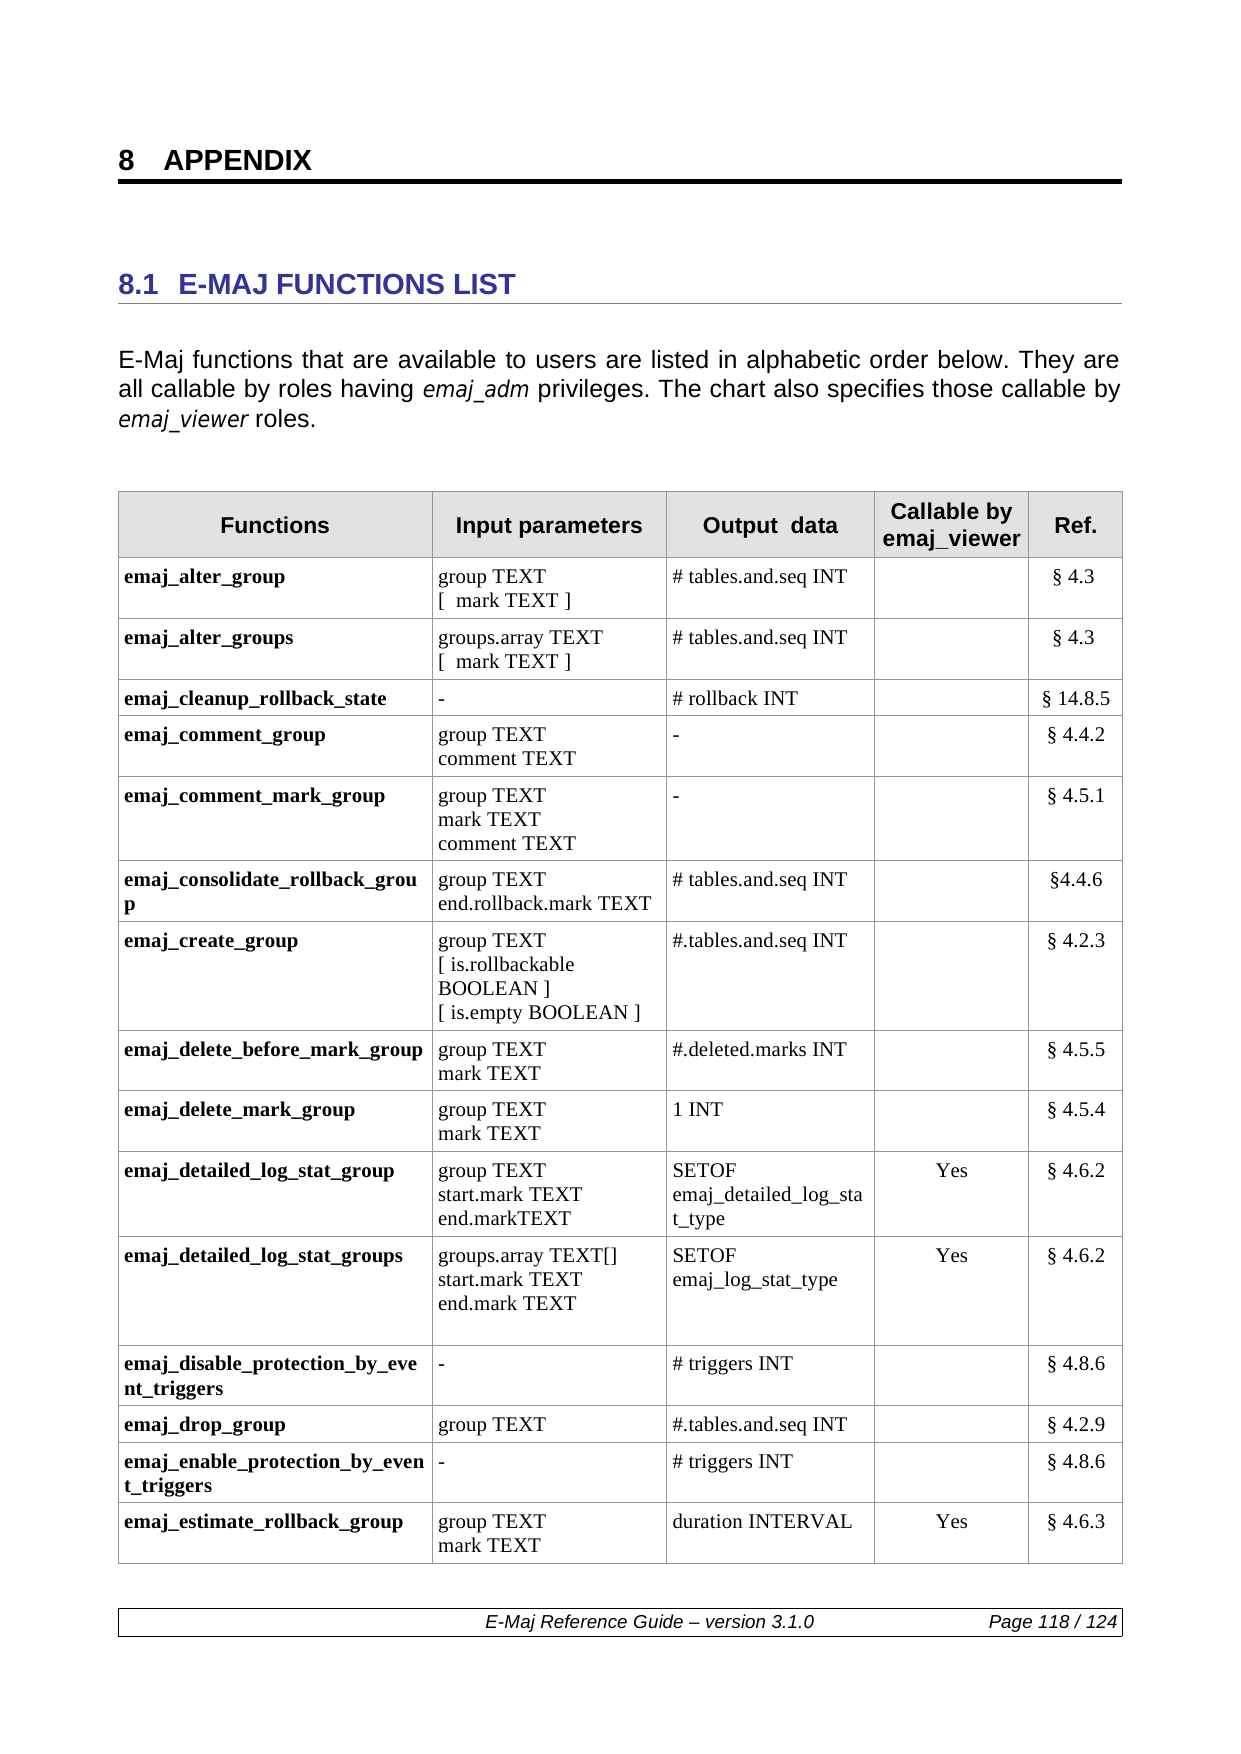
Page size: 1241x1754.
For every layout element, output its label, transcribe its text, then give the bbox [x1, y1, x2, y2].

table_cell § 4.6.3 [1029, 1503, 1122, 1563]
table_cell - [667, 716, 874, 776]
table_cell § 14.8.5 [1029, 680, 1122, 715]
table_cell emaj_cleanup_rollback_state [119, 680, 432, 715]
table_cell group TEXT mark TEXT [433, 1091, 666, 1151]
table_cell group TEXT mark TEXT comment TEXT [433, 777, 666, 860]
text E-Maj functions that are available to users are listed in alphabetic order below. They are all callable by roles having emaj_adm privileges. The chart also specifies those callable by emaj_viewer roles. [118, 345, 1122, 432]
table_cell § 4.8.6 [1029, 1443, 1122, 1502]
table_cell emaj_alter_groups [119, 619, 432, 678]
table_cell [875, 558, 1028, 618]
table_cell emaj_enable_protection_by_event_triggers [119, 1443, 432, 1502]
table_cell emaj_detailed_log_stat_group [119, 1152, 432, 1236]
table_cell group TEXT comment TEXT [433, 716, 666, 776]
table_cell group TEXT mark TEXT [433, 1503, 666, 1563]
table_cell [875, 1091, 1028, 1151]
table_cell # tables.and.seq INT [667, 861, 874, 921]
table_cell - [667, 777, 874, 860]
table_header Output data [667, 492, 874, 557]
table_cell [875, 680, 1028, 715]
table_cell #.tables.and.seq INT [667, 1406, 874, 1442]
table_cell emaj_drop_group [119, 1406, 432, 1442]
table_cell [875, 777, 1028, 860]
table_cell #.deleted.marks INT [667, 1031, 874, 1090]
table_cell [875, 619, 1028, 678]
table_cell § 4.2.9 [1029, 1406, 1122, 1442]
table_cell [875, 861, 1028, 921]
table_cell [875, 1443, 1028, 1502]
table_cell duration INTERVAL [667, 1503, 874, 1563]
table_cell - [433, 1346, 666, 1405]
table_cell § 4.4.2 [1029, 716, 1122, 776]
table_cell # tables.and.seq INT [667, 558, 874, 618]
table_cell emaj_detailed_log_stat_groups [119, 1237, 432, 1344]
table_cell group TEXT [ is.rollbackable BOOLEAN ] [ is.empty BOOLEAN ] [433, 922, 666, 1030]
table_cell § 4.8.6 [1029, 1346, 1122, 1405]
table_cell § 4.5.5 [1029, 1031, 1122, 1090]
table_cell emaj_consolidate_rollback_group [119, 861, 432, 921]
table_cell # triggers INT [667, 1443, 874, 1502]
table_cell groups.array TEXT[] start.mark TEXT end.mark TEXT [433, 1237, 666, 1344]
table_cell emaj_delete_mark_group [119, 1091, 432, 1151]
table_cell emaj_delete_before_mark_group [119, 1031, 432, 1090]
table_cell # tables.and.seq INT [667, 619, 874, 678]
table_cell [875, 1346, 1028, 1405]
table_cell emaj_disable_protection_by_event_triggers [119, 1346, 432, 1405]
table_cell §4.4.6 [1029, 861, 1122, 921]
table_cell § 4.6.2 [1029, 1237, 1122, 1344]
table_cell [875, 922, 1028, 1030]
table_cell [875, 1406, 1028, 1442]
table_cell § 4.5.4 [1029, 1091, 1122, 1151]
table_cell emaj_alter_group [119, 558, 432, 618]
table_cell group TEXT [433, 1406, 666, 1442]
subtitle Appendix [118, 143, 1122, 179]
table_cell Yes [875, 1503, 1028, 1563]
table_cell 1 INT [667, 1091, 874, 1151]
table_header Callable by emaj_viewer [875, 492, 1028, 557]
table_cell #.tables.and.seq INT [667, 922, 874, 1030]
table_cell group TEXT end.rollback.mark TEXT [433, 861, 666, 921]
table_cell Yes [875, 1237, 1028, 1344]
table_header Input parameters [433, 492, 666, 557]
table_cell group TEXT [ mark TEXT ] [433, 558, 666, 618]
table_cell § 4.5.1 [1029, 777, 1122, 860]
table_cell emaj_comment_mark_group [119, 777, 432, 860]
table_cell SETOF emaj_log_stat_type [667, 1237, 874, 1344]
table_cell § 4.3 [1029, 619, 1122, 678]
table_cell emaj_estimate_rollback_group [119, 1503, 432, 1563]
table_cell Yes [875, 1152, 1028, 1236]
table_cell [875, 1031, 1028, 1090]
table_cell § 4.6.2 [1029, 1152, 1122, 1236]
table_cell - [433, 1443, 666, 1502]
table_cell emaj_create_group [119, 922, 432, 1030]
table_cell emaj_comment_group [119, 716, 432, 776]
subtitle E-Maj functions list [118, 267, 1122, 303]
table_cell # rollback INT [667, 680, 874, 715]
table_header Functions [119, 492, 432, 557]
table_cell - [433, 680, 666, 715]
table_cell group TEXT start.mark TEXT end.markTEXT [433, 1152, 666, 1236]
table_cell SETOF emaj_detailed_log_stat_type [667, 1152, 874, 1236]
table_cell group TEXT mark TEXT [433, 1031, 666, 1090]
table_cell # triggers INT [667, 1346, 874, 1405]
table_cell groups.array TEXT [ mark TEXT ] [433, 619, 666, 678]
table_header Ref. [1029, 492, 1122, 557]
table_cell § 4.2.3 [1029, 922, 1122, 1030]
table_cell § 4.3 [1029, 558, 1122, 618]
table_cell [875, 716, 1028, 776]
